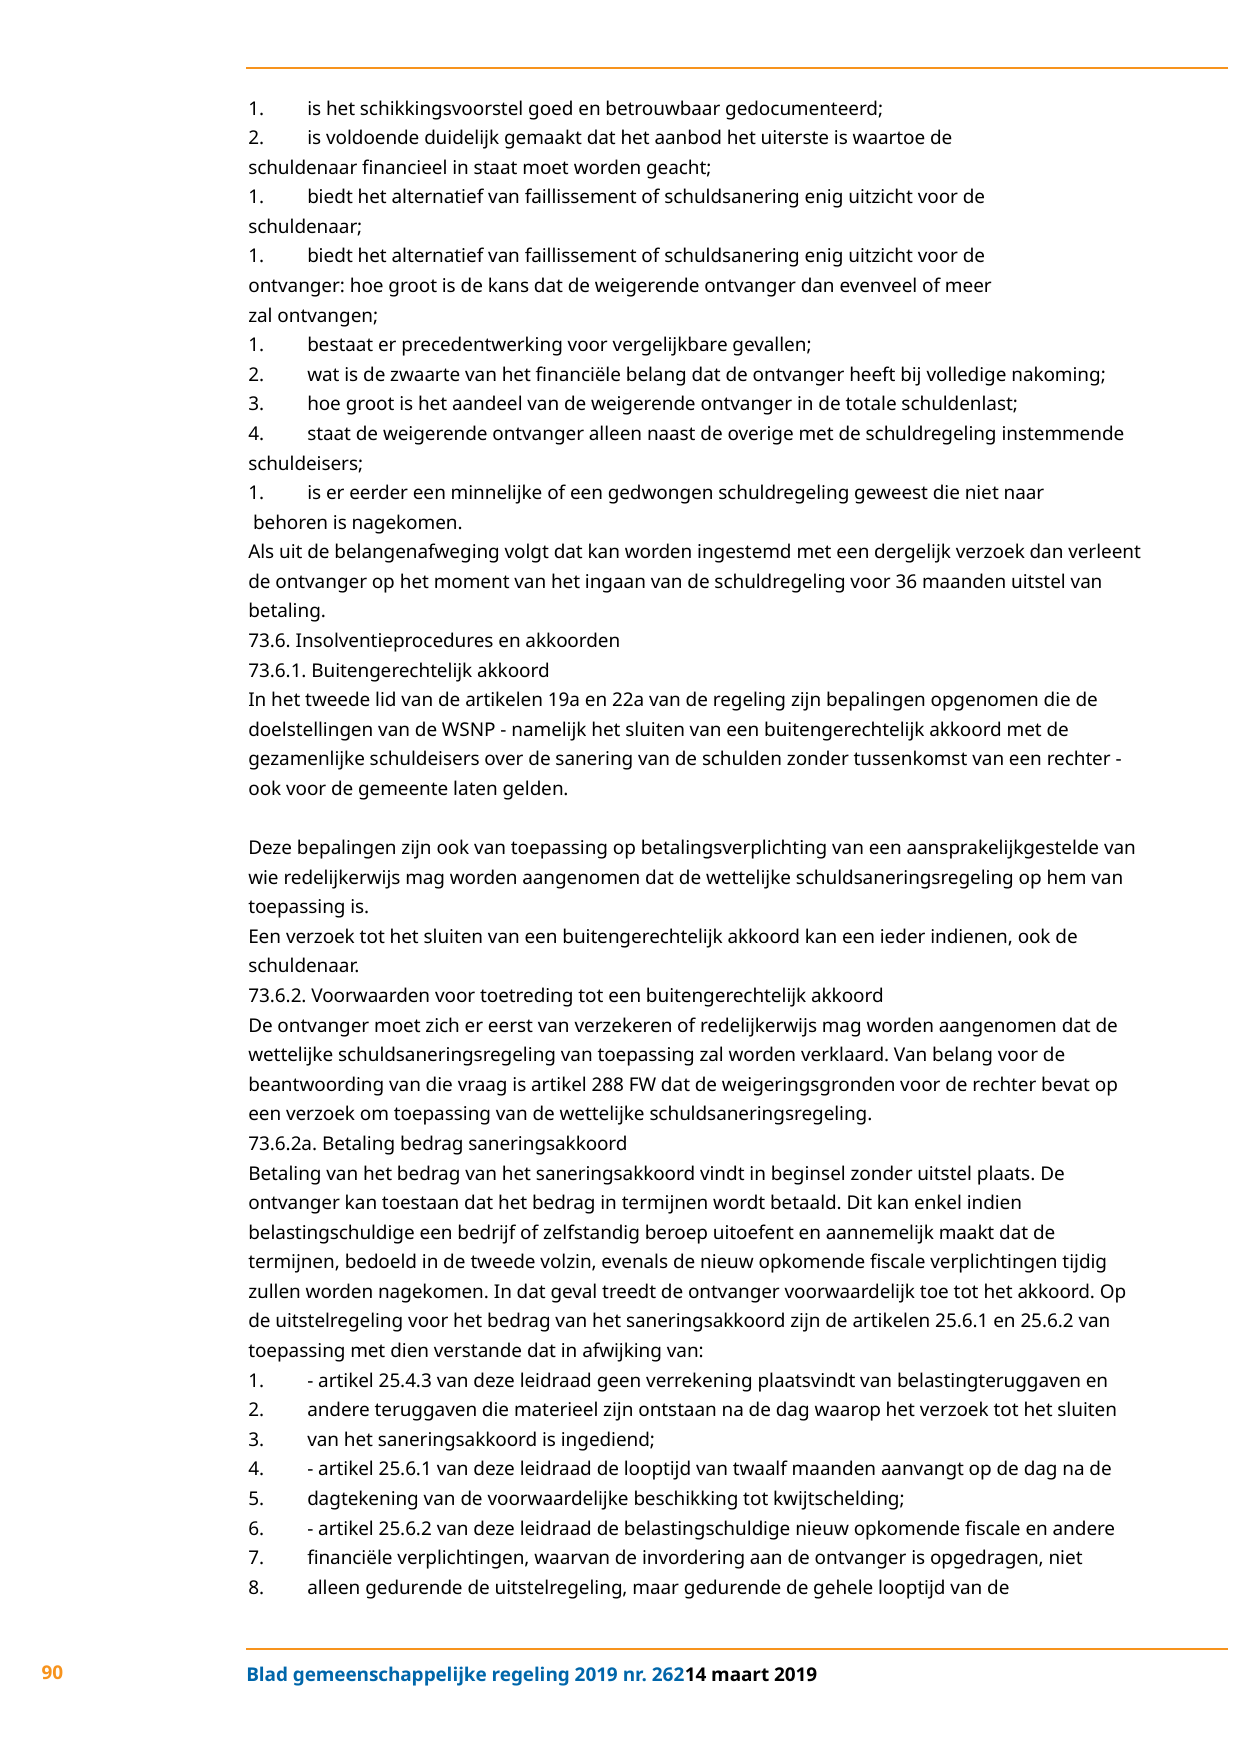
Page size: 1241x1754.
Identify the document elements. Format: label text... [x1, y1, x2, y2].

list alleen gedurende de uitstelregeling, maar gedurende de gehele looptijd van de [248, 1574, 1152, 1600]
text Betaling van het bedrag van het saneringsakkoord vindt in beginsel zonder uitstel plaats. De ontvanger kan toestaan dat het bedrag in termijnen wordt betaald. Dit kan enkel indien belastingschuldige een bedrijf of zelfstandig beroep uitoefent en aannemelijk maakt dat de termijnen, bedoeld in de tweede volzin, evenals de nieuw opkomende fiscale verplichtingen tijdig zullen worden nagekomen. In dat geval treedt de ontvanger voorwaardelijk toe tot het akkoord. Op de uitstelregeling voor het bedrag van het saneringsakkoord zijn de artikelen 25.6.1 en 25.6.2 van toepassing met dien verstande dat in afwijking van: [248, 1160, 1152, 1363]
list wat is de zwaarte van het financiële belang dat de ontvanger heeft bij volledige nakoming; [248, 361, 1152, 387]
list biedt het alternatief van faillissement of schuldsanering enig uitzicht voor de [248, 183, 1152, 209]
list financiële verplichtingen, waarvan de invordering aan de ontvanger is opgedragen, niet [248, 1544, 1152, 1570]
list - artikel 25.4.3 van deze leidraad geen verrekening plaatsvindt van belastingteruggaven en [248, 1367, 1152, 1393]
text zal ontvangen; [248, 302, 1152, 328]
text 73.6.2a. Betaling bedrag saneringsakkoord [248, 1130, 1152, 1156]
text 73.6. Insolventieprocedures en akkoorden [248, 627, 1152, 653]
list - artikel 25.6.1 van deze leidraad de looptijd van twaalf maanden aanvangt op de dag na de [248, 1456, 1152, 1481]
list andere teruggaven die materieel zijn ontstaan na de dag waarop het verzoek tot het sluiten [248, 1396, 1152, 1422]
text schuldenaar; [248, 213, 1152, 239]
text behoren is nagekomen. [248, 509, 1152, 535]
text Deze bepalingen zijn ook van toepassing op betalingsverplichting van een aansprakelijkgestelde van wie redelijkerwijs mag worden aangenomen dat de wettelijke schuldsaneringsregeling op hem van toepassing is. [248, 834, 1152, 919]
list van het saneringsakkoord is ingediend; [248, 1426, 1152, 1452]
text De ontvanger moet zich er eerst van verzekeren of redelijkerwijs mag worden aangenomen dat de wettelijke schuldsaneringsregeling van toepassing zal worden verklaard. Van belang voor de beantwoording van die vraag is artikel 288 FW dat de weigeringsgronden voor de rechter bevat op een verzoek om toepassing van de wettelijke schuldsaneringsregeling. [248, 1012, 1152, 1126]
list staat de weigerende ontvanger alleen naast de overige met de schuldregeling instemmende [248, 420, 1152, 446]
list - artikel 25.6.2 van deze leidraad de belastingschuldige nieuw opkomende fiscale en andere [248, 1515, 1152, 1541]
text 73.6.1. Buitengerechtelijk akkoord [248, 657, 1152, 683]
text schuldenaar financieel in staat moet worden geacht; [248, 154, 1152, 180]
list biedt het alternatief van faillissement of schuldsanering enig uitzicht voor de [248, 243, 1152, 268]
text 73.6.2. Voorwaarden voor toetreding tot een buitengerechtelijk akkoord [248, 982, 1152, 1008]
picture [41, 47, 231, 172]
list is het schikkingsvoorstel goed en betrouwbaar gedocumenteerd; [248, 95, 1152, 121]
list is voldoende duidelijk gemaakt dat het aanbod het uiterste is waartoe de [248, 124, 1152, 150]
text ontvanger: hoe groot is de kans dat de weigerende ontvanger dan evenveel of meer [248, 272, 1152, 298]
text In het tweede lid van de artikelen 19a en 22a van de regeling zijn bepalingen opgenomen die de doelstellingen van de WSNP - namelijk het sluiten van een buitengerechtelijk akkoord met de gezamenlijke schuldeisers over de sanering van de schulden zonder tussenkomst van een rechter - ook voor de gemeente laten gelden. [248, 686, 1152, 801]
list dagtekening van de voorwaardelijke beschikking tot kwijtschelding; [248, 1485, 1152, 1511]
list bestaat er precedentwerking voor vergelijkbare gevallen; [248, 331, 1152, 357]
text Een verzoek tot het sluiten van een buitengerechtelijk akkoord kan een ieder indienen, ook de schuldenaar. [248, 923, 1152, 978]
text Als uit de belangenafweging volgt dat kan worden ingestemd met een dergelijk verzoek dan verleent de ontvanger op het moment van het ingaan van de schuldregeling voor 36 maanden uitstel van betaling. [248, 538, 1152, 623]
list hoe groot is het aandeel van de weigerende ontvanger in de totale schuldenlast; [248, 391, 1152, 416]
list is er eerder een minnelijke of een gedwongen schuldregeling geweest die niet naar [248, 479, 1152, 505]
text schuldeisers; [248, 450, 1152, 476]
